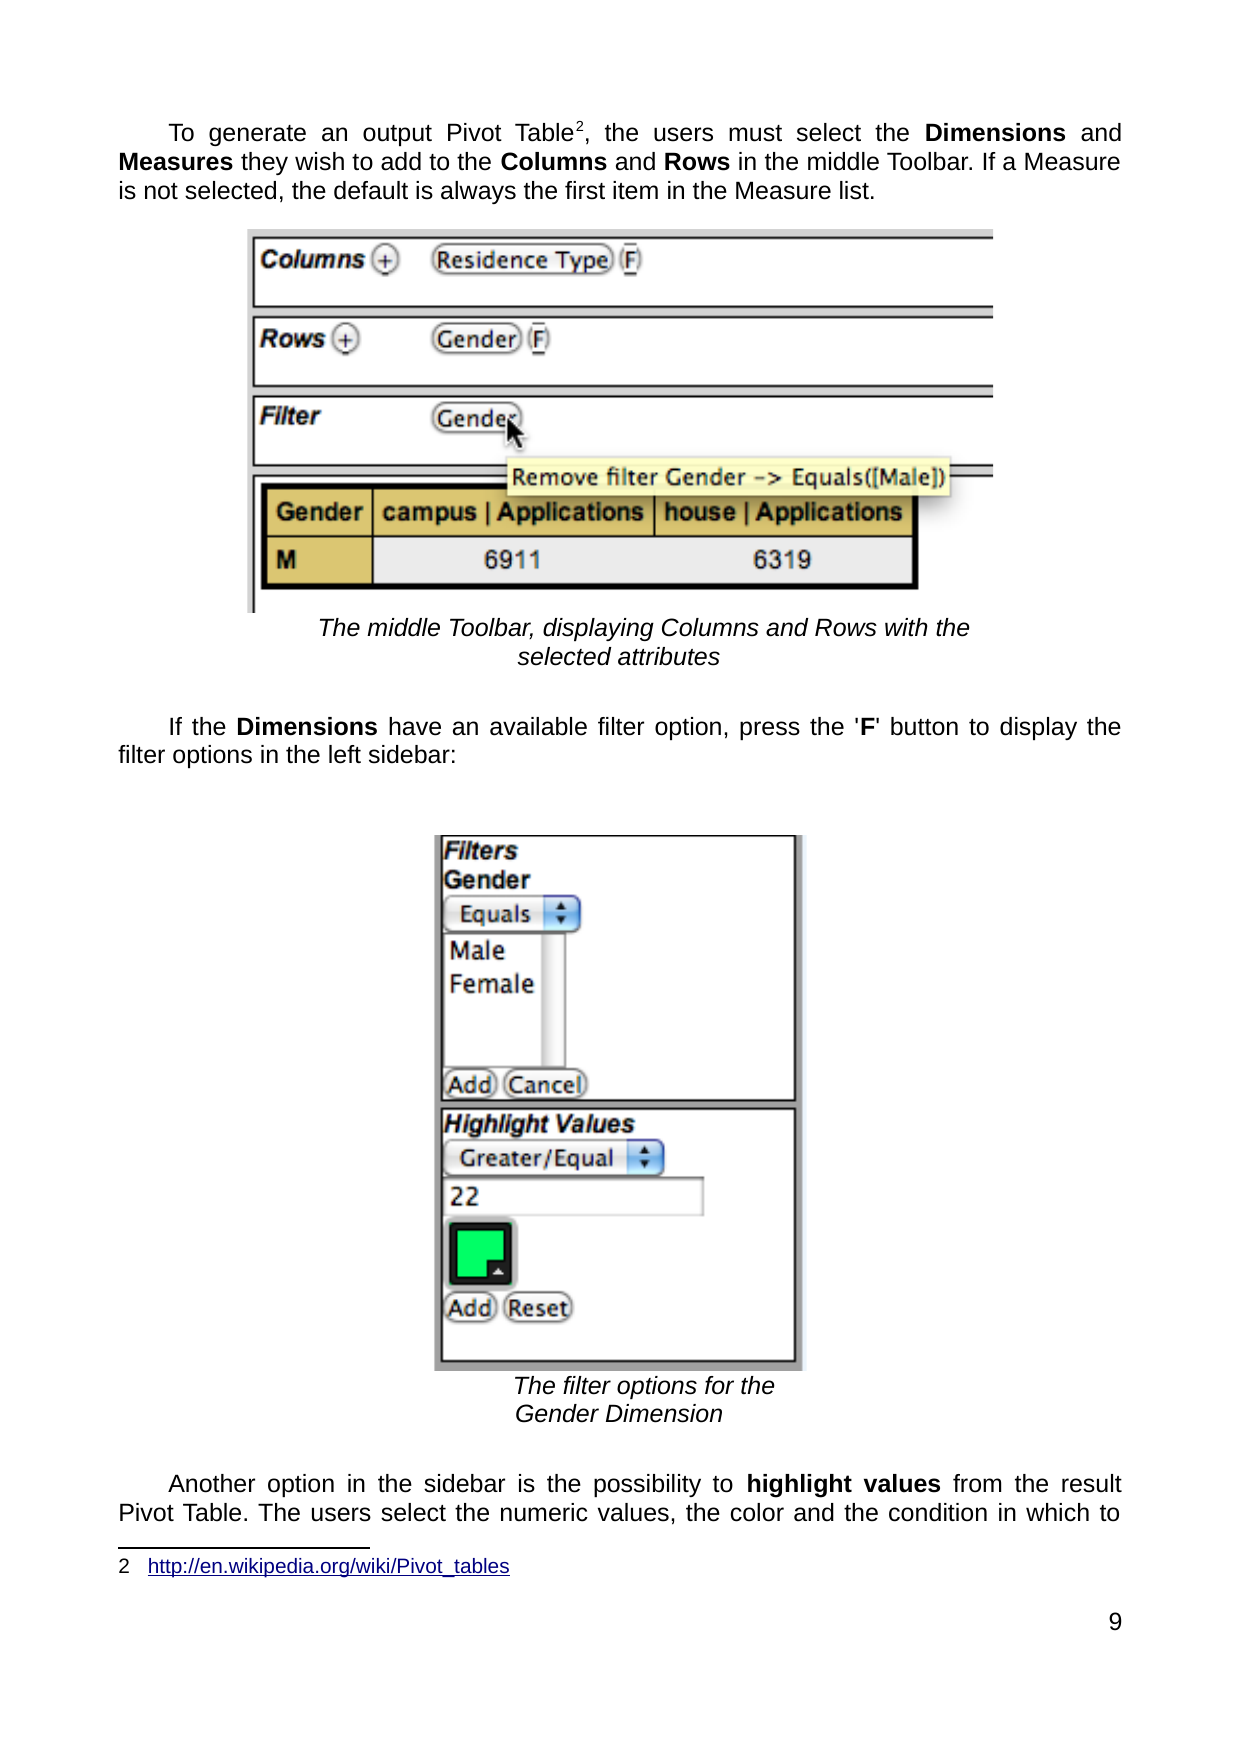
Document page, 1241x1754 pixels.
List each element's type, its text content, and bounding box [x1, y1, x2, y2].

picture [247, 229, 994, 613]
picture [433, 835, 807, 1371]
text The middle Toolbar, displaying Columns and Rows with the selected attributes [247, 613, 993, 670]
text http://en.wikipedia.org/wiki/Pivot_tables [118, 1554, 1122, 1578]
text To generate an output Pivot Table, the users must select the Dimensions and Measures they wish to add to the Columns and Rows in the middle Toolbar. If a Measure is not selected, the default is always the first item in the Measure list. [118, 118, 1122, 204]
text If the Dimensions have an available filter option, press the 'F' button to display the filter options in the left sidebar: [118, 711, 1122, 769]
text Another option in the sidebar is the possibility to highlight values from the result Pivot Table. The users select the numeric values, the color and the condition in which to [118, 1469, 1122, 1527]
text The filter options for the Gender Dimension [434, 1371, 807, 1428]
